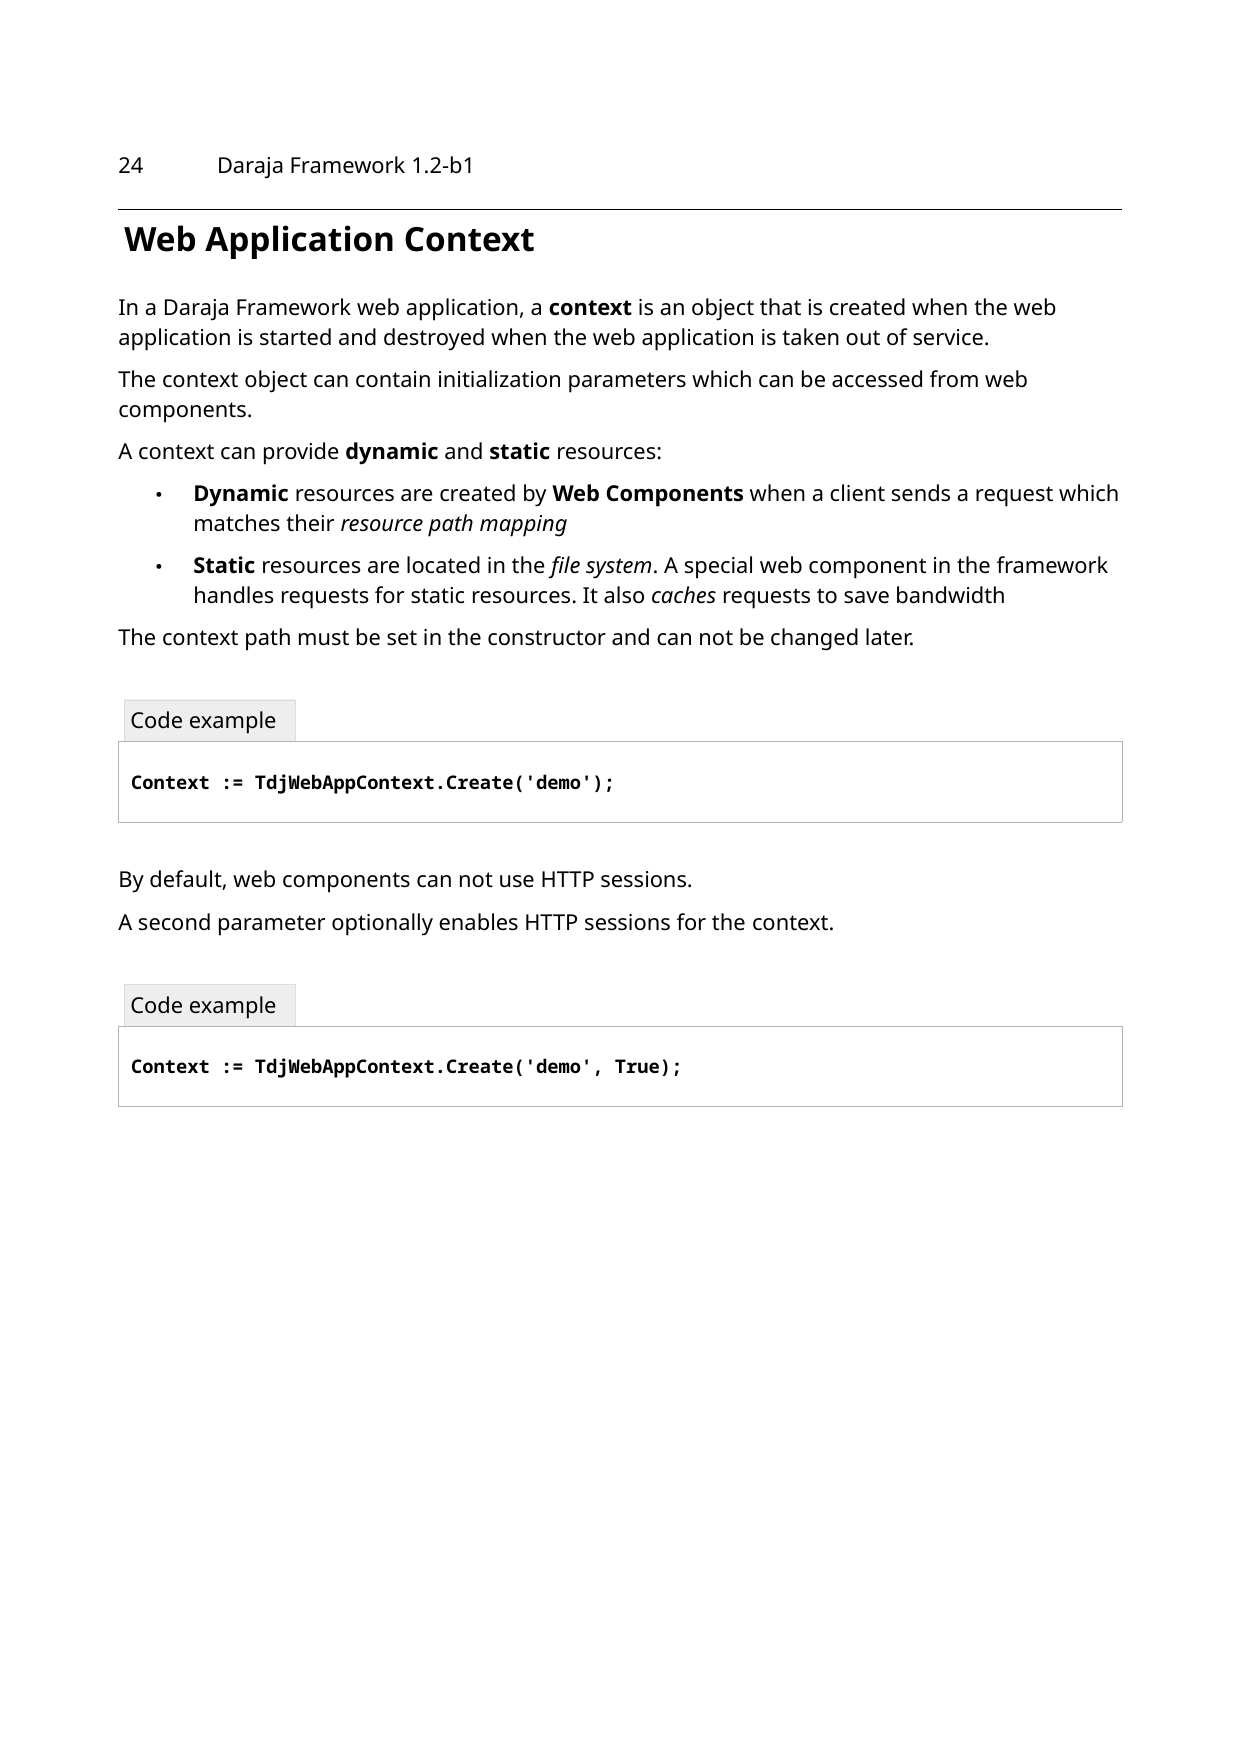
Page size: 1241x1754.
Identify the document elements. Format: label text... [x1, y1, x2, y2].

text Context := TdjWebAppContext.Create('demo'); [119, 767, 1122, 794]
list Dynamic resources are created by Web Components when a client sends a request which matches their resource path mapping [156, 478, 1122, 538]
text In a Daraja Framework web application, a context is an object that is created when the web application is started and destroyed when the web application is taken out of service. [118, 292, 1122, 351]
text Code example [125, 985, 295, 1026]
text A context can provide dynamic and static resources: [118, 436, 1122, 466]
list Static resources are located in the file system. A special web component in the framework handles requests for static resources. It also caches requests to save bandwidth [156, 550, 1122, 610]
text The context object can contain initialization parameters which can be accessed from web components. [118, 364, 1122, 423]
subtitle Web Application Context [118, 210, 1122, 268]
text A second parameter optionally enables HTTP sessions for the context. [118, 907, 1122, 937]
text By default, web components can not use HTTP sessions. [118, 864, 1122, 894]
text Context := TdjWebAppContext.Create('demo', True); [119, 1051, 1122, 1079]
text The context path must be set in the constructor and can not be changed later. [118, 622, 1122, 652]
text Code example [125, 701, 295, 741]
